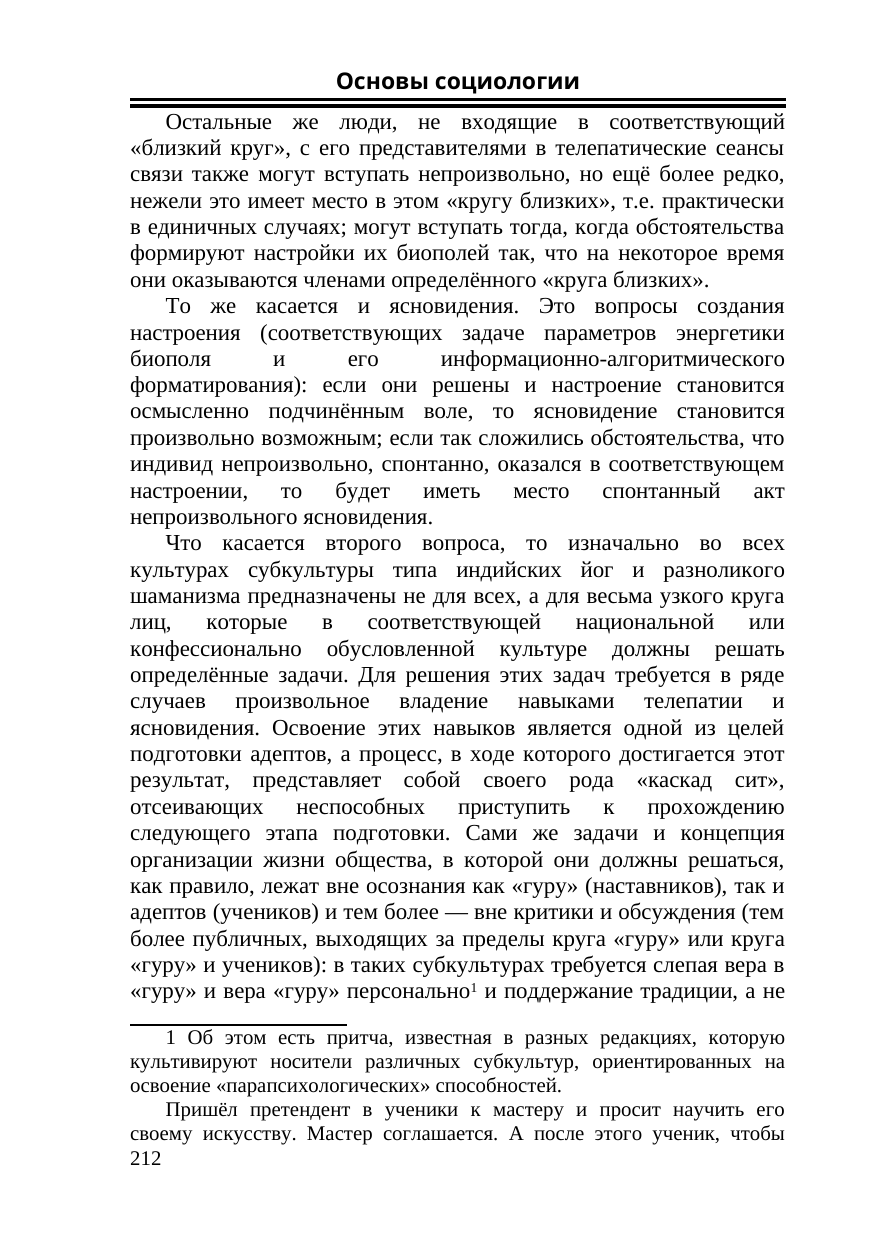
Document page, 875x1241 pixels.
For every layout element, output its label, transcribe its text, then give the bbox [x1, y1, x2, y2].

text То же касается и ясновидения. Это вопросы создания настроения (соответствующих задаче параметров энергетики биополя и его информационно-алгоритмического форматирования): если они решены и настроение становится осмысленно подчинённым воле, то ясновидение становится произвольно возможным; если так сложились обстоятельства, что индивид непроизвольно, спонтанно, оказался в соответствующем настроении, то будет иметь место спонтанный акт непроизвольного ясновидения. [130, 292, 786, 529]
text Об этом есть притча, известная в разных редакциях, которую культивируют носители различных субкультур, ориентированных на освоение «парапсихологических» способностей. [130, 1025, 786, 1097]
text Остальные же люди, не входящие в соответствующий «близкий круг», с его представителями в телепатические сеансы связи также могут вступать непроизвольно, но ещё более редко, нежели это имеет место в этом «кругу близких», т.е. практически в единичных случаях; могут вступать тогда, когда обстоятельства формируют настройки их биополей так, что на некоторое время они оказываются членами определённого «круга близких». [130, 108, 786, 292]
text Пришёл претендент в ученики к мастеру и просит научить его своему искусству. Мастер соглашается. А после этого ученик, чтобы [130, 1097, 786, 1145]
text Что касается второго вопроса, то изначально во всех культурах субкультуры типа индийских йог и разноликого шаманизма предназначены не для всех, а для весьма узкого круга лиц, которые в соответствующей национальной или конфессионально обусловленной культуре должны решать определённые задачи. Для решения этих задач требуется в ряде случаев произвольное владение навыками телепатии и ясновидения. Освоение этих навыков является одной из целей подготовки адептов, а процесс, в ходе которого достигается этот результат, представляет собой своего рода «каскад сит», отсеивающих неспособных приступить к прохождению следующего этапа подготовки. Сами же задачи и концепция организации жизни общества, в которой они должны решаться, как правило, лежат вне осознания как «гуру» (наставников), так и адептов (учеников) и тем более — вне критики и обсуждения (тем более публичных, выходящих за пределы круга «гуру» или круга «гуру» и учеников): в таких субкультурах требуется слепая вера в «гуру» и вера «гуру» персонально и поддержание традиции, а не [130, 529, 786, 1004]
